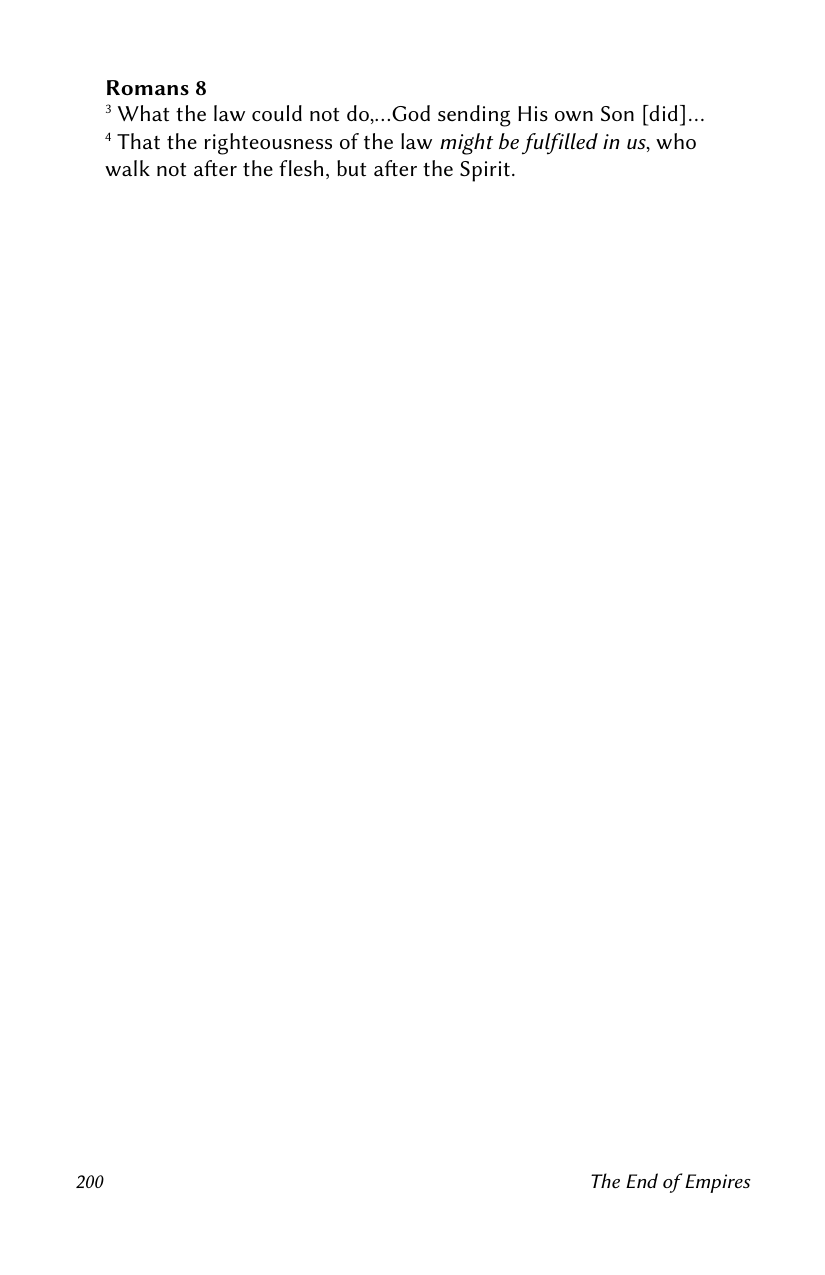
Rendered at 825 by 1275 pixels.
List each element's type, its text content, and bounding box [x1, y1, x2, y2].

text 3 What the law could not do,...God sending His own Son [did]… [105, 101, 720, 127]
text Romans 8 [105, 75, 750, 101]
text 4 That the righteousness of the law might be fulfilled in us, who walk not after the flesh, but after the Spirit. [105, 128, 720, 182]
